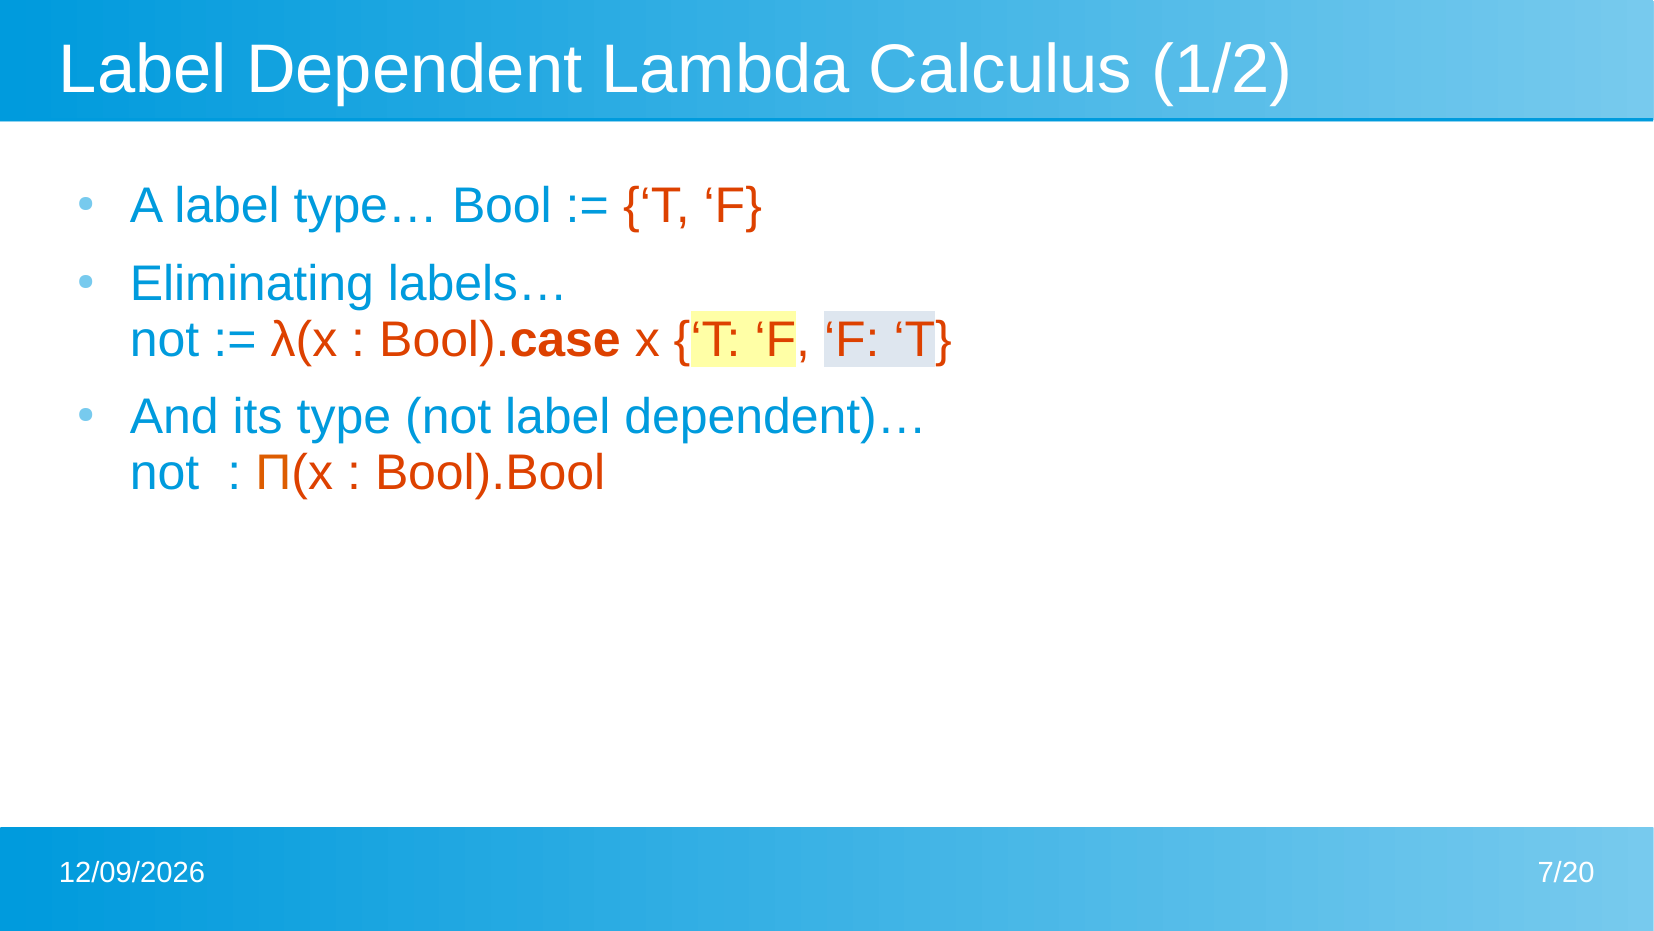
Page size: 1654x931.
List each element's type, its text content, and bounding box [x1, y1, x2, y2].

title Label Dependent Lambda Calculus (1/2) [59, 29, 1595, 108]
list A label type… Bool := {‘T, ‘F} Eliminating labels… not := λ(x : Bool).case x {‘T: ‘F, ‘F: ‘T} And its type (not label dependent)… not : Π(x : Bool).Bool [59, 177, 1595, 768]
